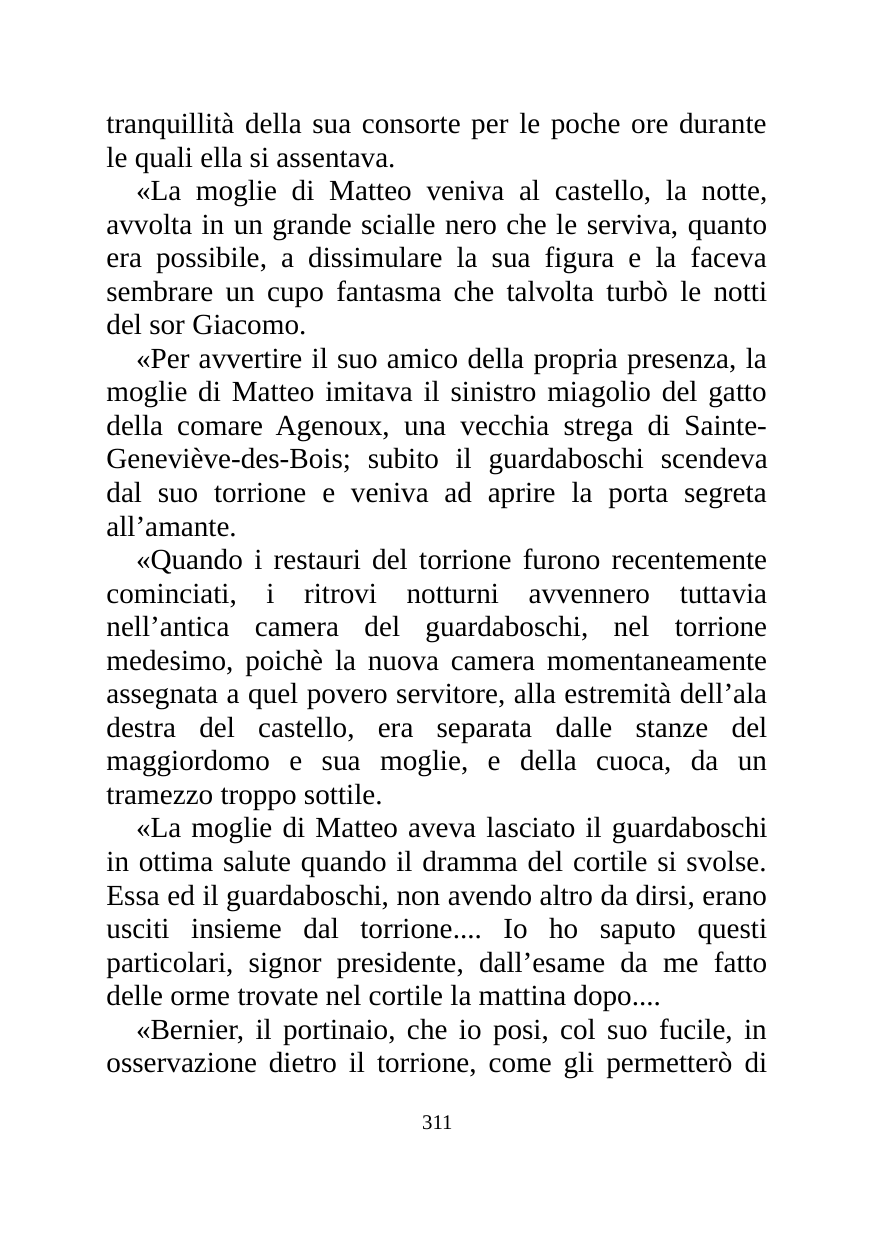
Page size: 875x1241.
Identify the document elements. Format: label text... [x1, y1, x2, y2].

text «Bernier, il portinaio, che io posi, col suo fucile, in osservazione dietro il torrione, come gli permetterò di [106, 1012, 768, 1079]
text «Per avvertire il suo amico della propria presenza, la moglie di Matteo imitava il sinistro miagolio del gatto della comare Agenoux, una vecchia strega di Sainte-Geneviève-des-Bois; subito il guardaboschi scendeva dal suo torrione e veniva ad aprire la porta segreta all’amante. [106, 341, 768, 542]
text «La moglie di Matteo veniva al castello, la notte, avvolta in un grande scialle nero che le serviva, quanto era possibile, a dissimulare la sua figura e la faceva sembrare un cupo fantasma che talvolta turbò le notti del sor Giacomo. [106, 173, 768, 341]
text tranquillità della sua consorte per le poche ore durante le quali ella si assentava. [106, 106, 768, 173]
text «La moglie di Matteo aveva lasciato il guardaboschi in ottima salute quando il dramma del cortile si svolse. Essa ed il guardaboschi, non avendo altro da dirsi, erano usciti insieme dal torrione.... Io ho saputo questi particolari, signor presidente, dall’esame da me fatto delle orme trovate nel cortile la mattina dopo.... [106, 811, 768, 1012]
text «Quando i restauri del torrione furono recentemente cominciati, i ritrovi notturni avvennero tuttavia nell’antica camera del guardaboschi, nel torrione medesimo, poichè la nuova camera momentaneamente assegnata a quel povero servitore, alla estremità dell’ala destra del castello, era separata dalle stanze del maggiordomo e sua moglie, e della cuoca, da un tramezzo troppo sottile. [106, 542, 768, 811]
